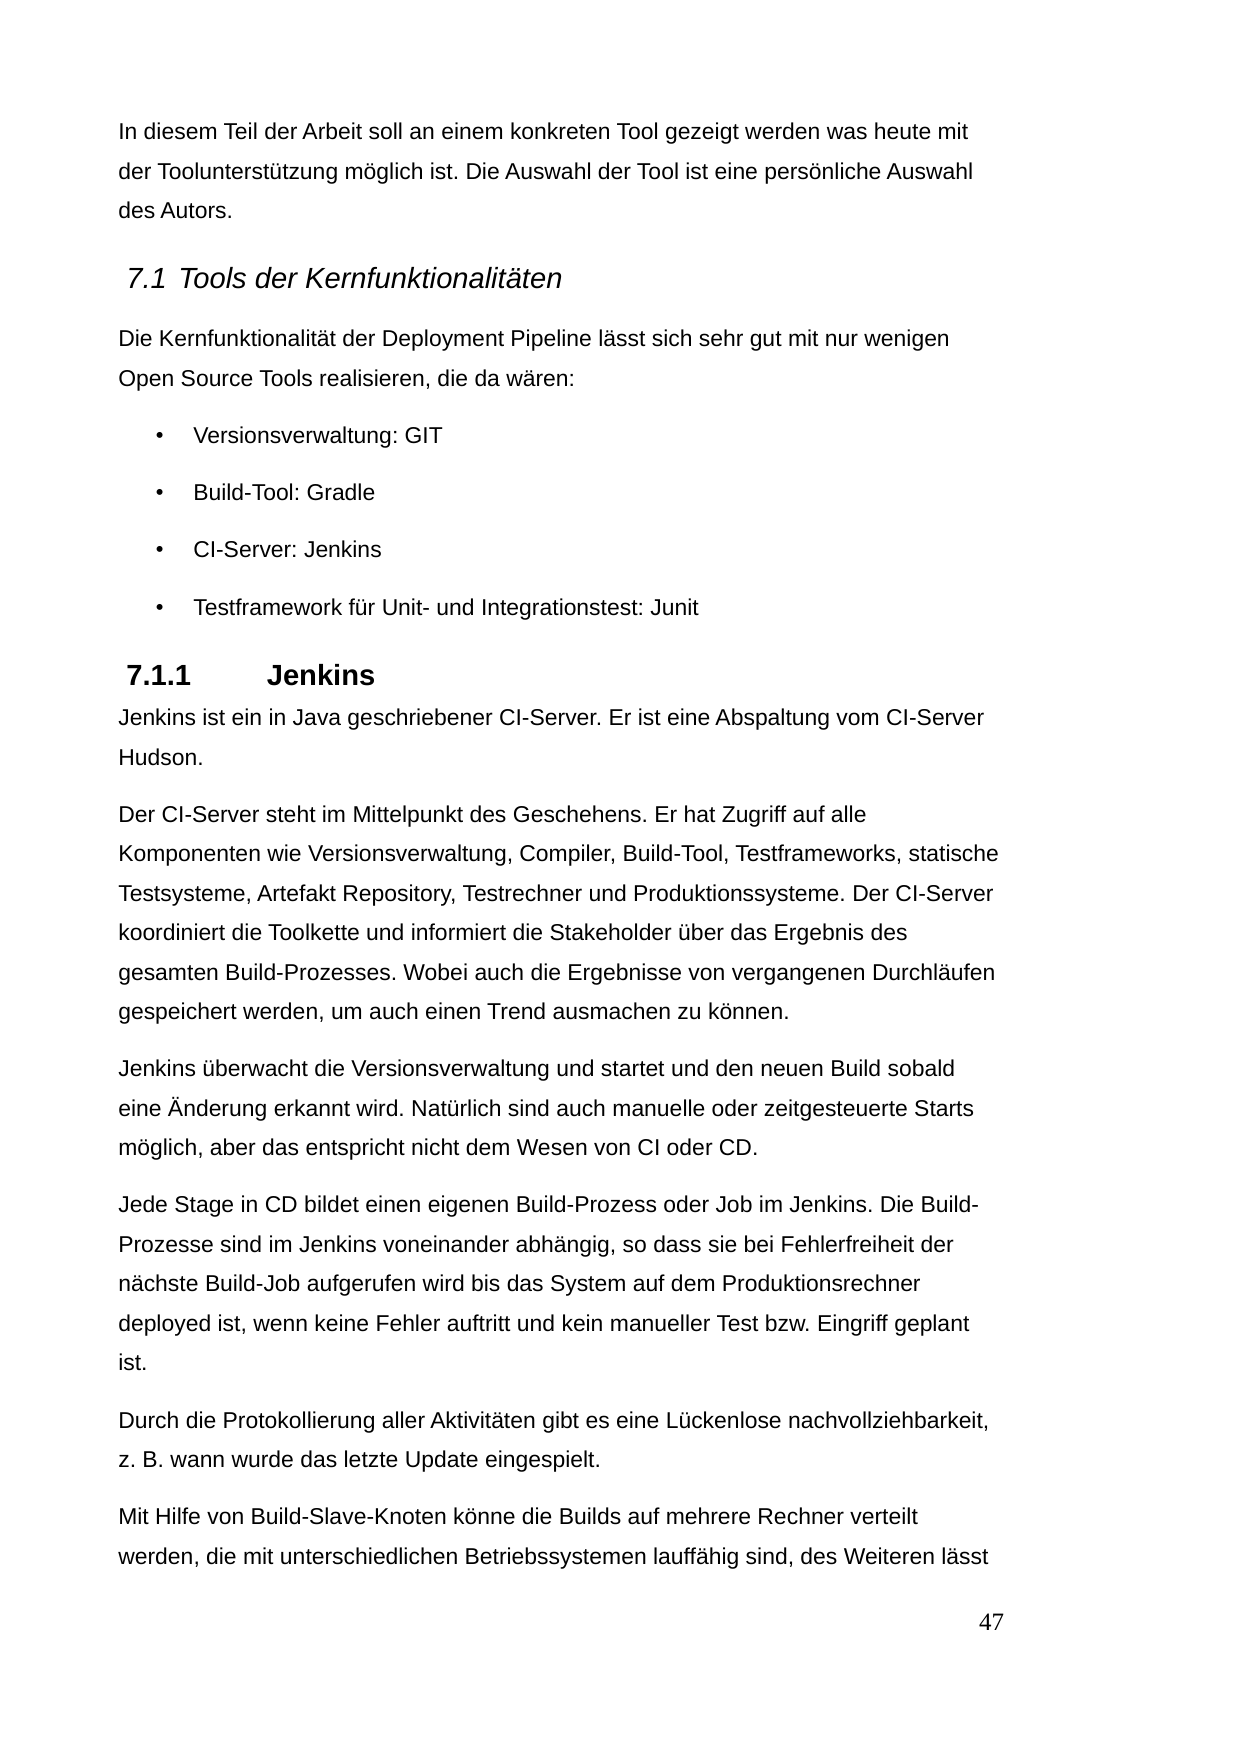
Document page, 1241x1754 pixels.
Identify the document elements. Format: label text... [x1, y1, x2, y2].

text Die Kernfunktionalität der Deployment Pipeline lässt sich sehr gut mit nur wenigen Open Source Tools realisieren, die da wären: [118, 325, 1004, 391]
list Versionsverwaltung: GIT [156, 422, 1004, 448]
text Jenkins überwacht die Versionsverwaltung und startet und den neuen Build sobald eine Änderung erkannt wird. Natürlich sind auch manuelle oder zeitgesteuerte Starts möglich, aber das entspricht nicht dem Wesen von CI oder CD. [118, 1055, 1004, 1161]
subtitle Tools der Kernfunktionalitäten [118, 262, 1004, 295]
text Der CI-Server steht im Mittelpunkt des Geschehens. Er hat Zugriff auf alle Komponenten wie Versionsverwaltung, Compiler, Build-Tool, Testframeworks, statische Testsysteme, Artefakt Repository, Testrechner und Produktionssysteme. Der CI-Server koordiniert die Toolkette und informiert die Stakeholder über das Ergebnis des gesamten Build-Prozesses. Wobei auch die Ergebnisse von vergangenen Durchläufen gespeichert werden, um auch einen Trend ausmachen zu können. [118, 801, 1004, 1024]
list Testframework für Unit- und Integrationstest: Junit [156, 593, 1004, 620]
text In diesem Teil der Arbeit soll an einem konkreten Tool gezeigt werden was heute mit der Toolunterstützung möglich ist. Die Auswahl der Tool ist eine persönliche Auswahl des Autors. [118, 118, 1004, 223]
text Durch die Protokollierung aller Aktivitäten gibt es eine Lückenlose nachvollziehbarkeit, z. B. wann wurde das letzte Update eingespielt. [118, 1407, 1004, 1472]
text Jede Stage in CD bildet einen eigenen Build-Prozess oder Job im Jenkins. Die Build-Prozesse sind im Jenkins voneinander abhängig, so dass sie bei Fehlerfreiheit der nächste Build-Job aufgerufen wird bis das System auf dem Produktionsrechner deployed ist, wenn keine Fehler auftritt und kein manueller Test bzw. Eingriff geplant ist. [118, 1191, 1004, 1376]
subtitle Jenkins [118, 658, 1004, 692]
text Jenkins ist ein in Java geschriebener CI-Server. Er ist eine Abspaltung vom CI-Server Hudson. [118, 704, 1004, 770]
text Mit Hilfe von Build-Slave-Knoten könne die Builds auf mehrere Rechner verteilt werden, die mit unterschiedlichen Betriebssystemen lauffähig sind, des Weiteren lässt [118, 1503, 1004, 1569]
list Build-Tool: Gradle [156, 479, 1004, 506]
list CI-Server: Jenkins [156, 536, 1004, 563]
